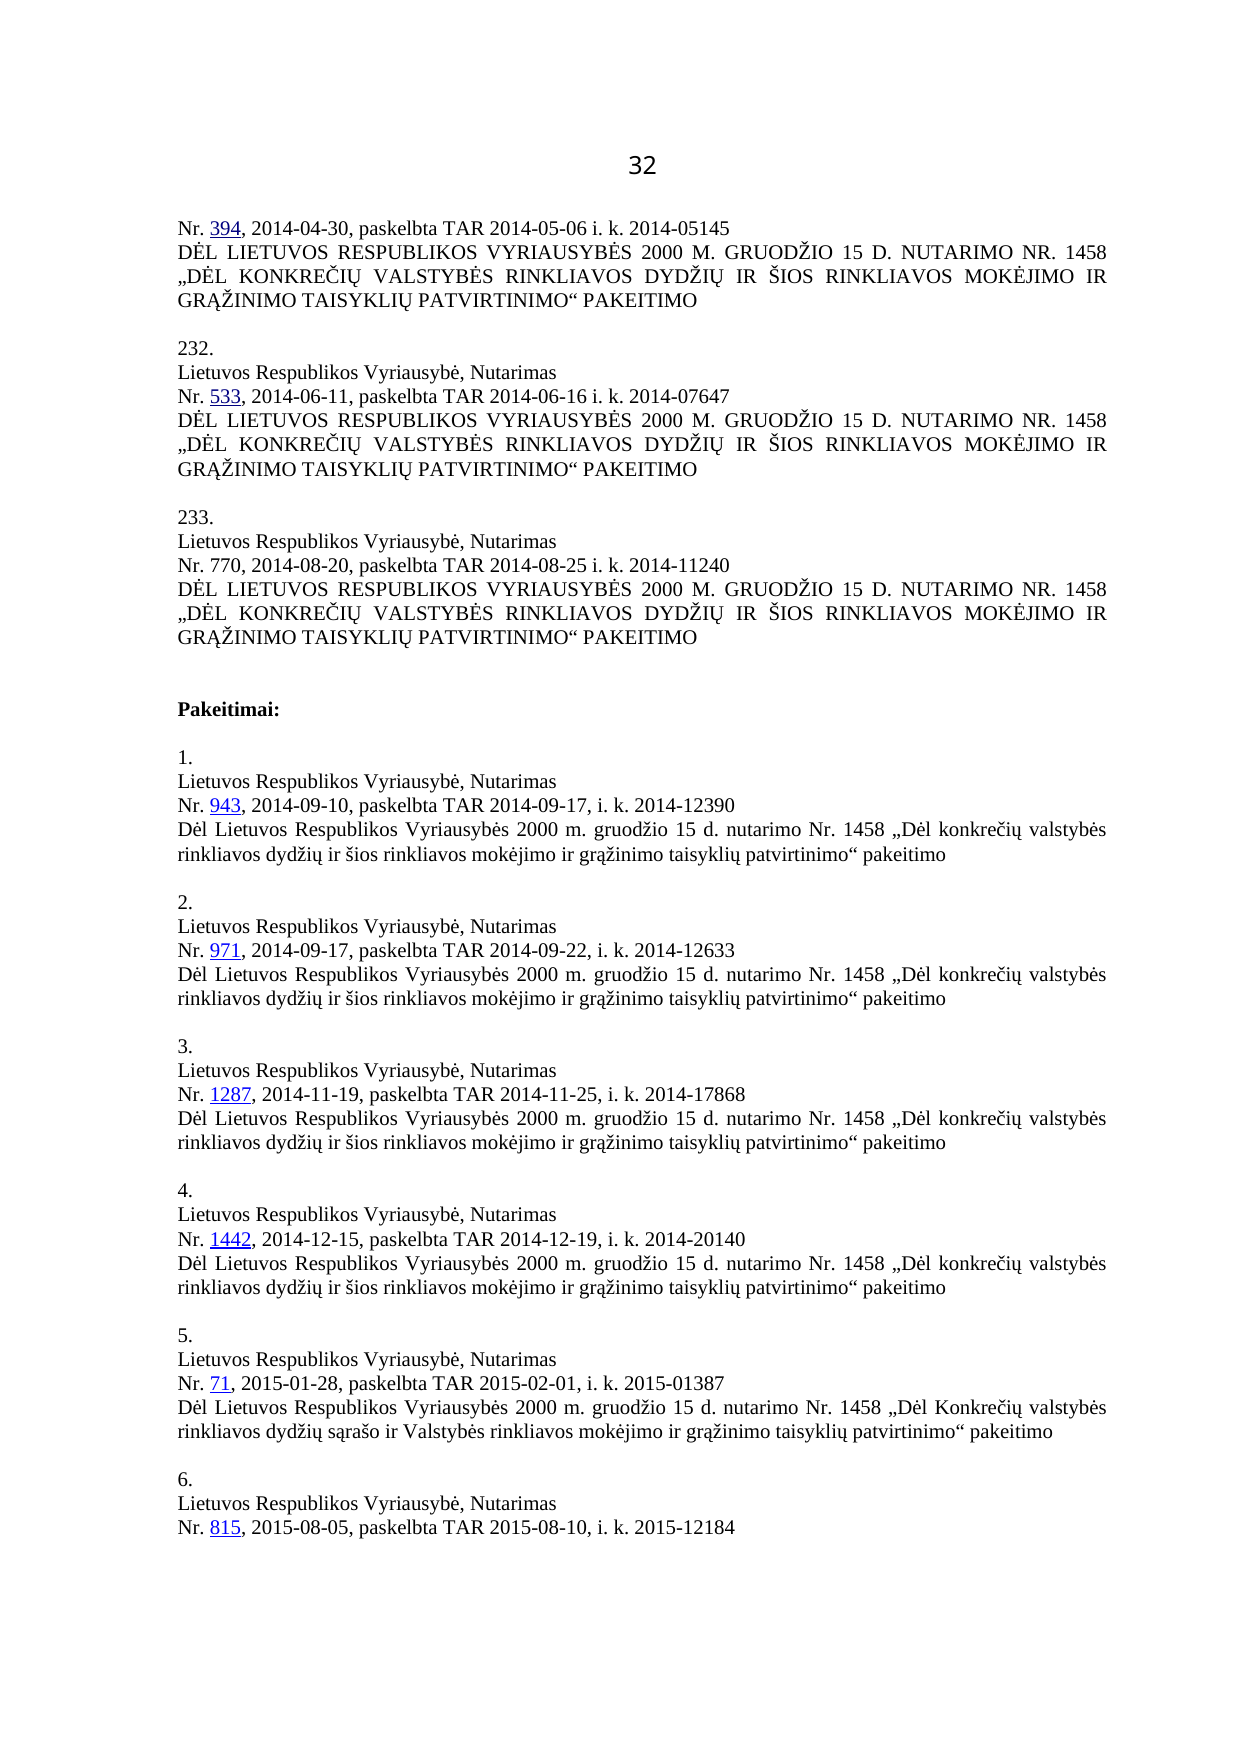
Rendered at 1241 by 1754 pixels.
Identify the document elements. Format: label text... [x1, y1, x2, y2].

text DĖL LIETUVOS RESPUBLIKOS VYRIAUSYBĖS 2000 M. GRUODŽIO 15 D. NUTARIMO NR. 1458 „DĖL KONKREČIŲ VALSTYBĖS RINKLIAVOS DYDŽIŲ IR ŠIOS RINKLIAVOS MOKĖJIMO IR GRĄŽINIMO TAISYKLIŲ PATVIRTINIMO“ PAKEITIMO [177, 408, 1107, 481]
text Lietuvos Respublikos Vyriausybė, Nutarimas [177, 1058, 1107, 1082]
text Dėl Lietuvos Respublikos Vyriausybės 2000 m. gruodžio 15 d. nutarimo Nr. 1458 „Dėl konkrečių valstybės rinkliavos dydžių ir šios rinkliavos mokėjimo ir grąžinimo taisyklių patvirtinimo“ pakeitimo [177, 1106, 1107, 1154]
text Nr. 533, 2014-06-11, paskelbta TAR 2014-06-16 i. k. 2014-07647 [177, 384, 1107, 408]
text Dėl Lietuvos Respublikos Vyriausybės 2000 m. gruodžio 15 d. nutarimo Nr. 1458 „Dėl konkrečių valstybės rinkliavos dydžių ir šios rinkliavos mokėjimo ir grąžinimo taisyklių patvirtinimo“ pakeitimo [177, 962, 1107, 1010]
text Dėl Lietuvos Respublikos Vyriausybės 2000 m. gruodžio 15 d. nutarimo Nr. 1458 „Dėl konkrečių valstybės rinkliavos dydžių ir šios rinkliavos mokėjimo ir grąžinimo taisyklių patvirtinimo“ pakeitimo [177, 1251, 1107, 1299]
text Nr. 1442, 2014-12-15, paskelbta TAR 2014-12-19, i. k. 2014-20140 [177, 1226, 1107, 1251]
text Nr. 394, 2014-04-30, paskelbta TAR 2014-05-06 i. k. 2014-05145 [177, 216, 1107, 240]
text 6. [177, 1467, 1107, 1491]
text Nr. 71, 2015-01-28, paskelbta TAR 2015-02-01, i. k. 2015-01387 [177, 1371, 1107, 1395]
text Pakeitimai: [177, 697, 1107, 721]
text DĖL LIETUVOS RESPUBLIKOS VYRIAUSYBĖS 2000 M. GRUODŽIO 15 D. NUTARIMO NR. 1458 „DĖL KONKREČIŲ VALSTYBĖS RINKLIAVOS DYDŽIŲ IR ŠIOS RINKLIAVOS MOKĖJIMO IR GRĄŽINIMO TAISYKLIŲ PATVIRTINIMO“ PAKEITIMO [177, 577, 1107, 649]
text Nr. 815, 2015-08-05, paskelbta TAR 2015-08-10, i. k. 2015-12184 [177, 1515, 1107, 1539]
text Lietuvos Respublikos Vyriausybė, Nutarimas [177, 914, 1107, 938]
text Nr. 943, 2014-09-10, paskelbta TAR 2014-09-17, i. k. 2014-12390 [177, 793, 1107, 817]
text 232. [177, 336, 1107, 360]
text Nr. 770, 2014-08-20, paskelbta TAR 2014-08-25 i. k. 2014-11240 [177, 553, 1107, 577]
text 4. [177, 1178, 1107, 1202]
text Dėl Lietuvos Respublikos Vyriausybės 2000 m. gruodžio 15 d. nutarimo Nr. 1458 „Dėl konkrečių valstybės rinkliavos dydžių ir šios rinkliavos mokėjimo ir grąžinimo taisyklių patvirtinimo“ pakeitimo [177, 817, 1107, 866]
text Lietuvos Respublikos Vyriausybė, Nutarimas [177, 529, 1107, 553]
text 5. [177, 1323, 1107, 1347]
text Lietuvos Respublikos Vyriausybė, Nutarimas [177, 360, 1107, 384]
text Nr. 1287, 2014-11-19, paskelbta TAR 2014-11-25, i. k. 2014-17868 [177, 1082, 1107, 1106]
text 2. [177, 889, 1107, 914]
text DĖL LIETUVOS RESPUBLIKOS VYRIAUSYBĖS 2000 M. GRUODŽIO 15 D. NUTARIMO NR. 1458 „DĖL KONKREČIŲ VALSTYBĖS RINKLIAVOS DYDŽIŲ IR ŠIOS RINKLIAVOS MOKĖJIMO IR GRĄŽINIMO TAISYKLIŲ PATVIRTINIMO“ PAKEITIMO [177, 240, 1107, 312]
text Lietuvos Respublikos Vyriausybė, Nutarimas [177, 1202, 1107, 1226]
text 3. [177, 1034, 1107, 1058]
text Dėl Lietuvos Respublikos Vyriausybės 2000 m. gruodžio 15 d. nutarimo Nr. 1458 „Dėl Konkrečių valstybės rinkliavos dydžių sąrašo ir Valstybės rinkliavos mokėjimo ir grąžinimo taisyklių patvirtinimo“ pakeitimo [177, 1395, 1107, 1443]
text Nr. 971, 2014-09-17, paskelbta TAR 2014-09-22, i. k. 2014-12633 [177, 938, 1107, 962]
text 1. [177, 745, 1107, 769]
text 233. [177, 504, 1107, 529]
text Lietuvos Respublikos Vyriausybė, Nutarimas [177, 1491, 1107, 1515]
text Lietuvos Respublikos Vyriausybė, Nutarimas [177, 769, 1107, 793]
text Lietuvos Respublikos Vyriausybė, Nutarimas [177, 1347, 1107, 1371]
